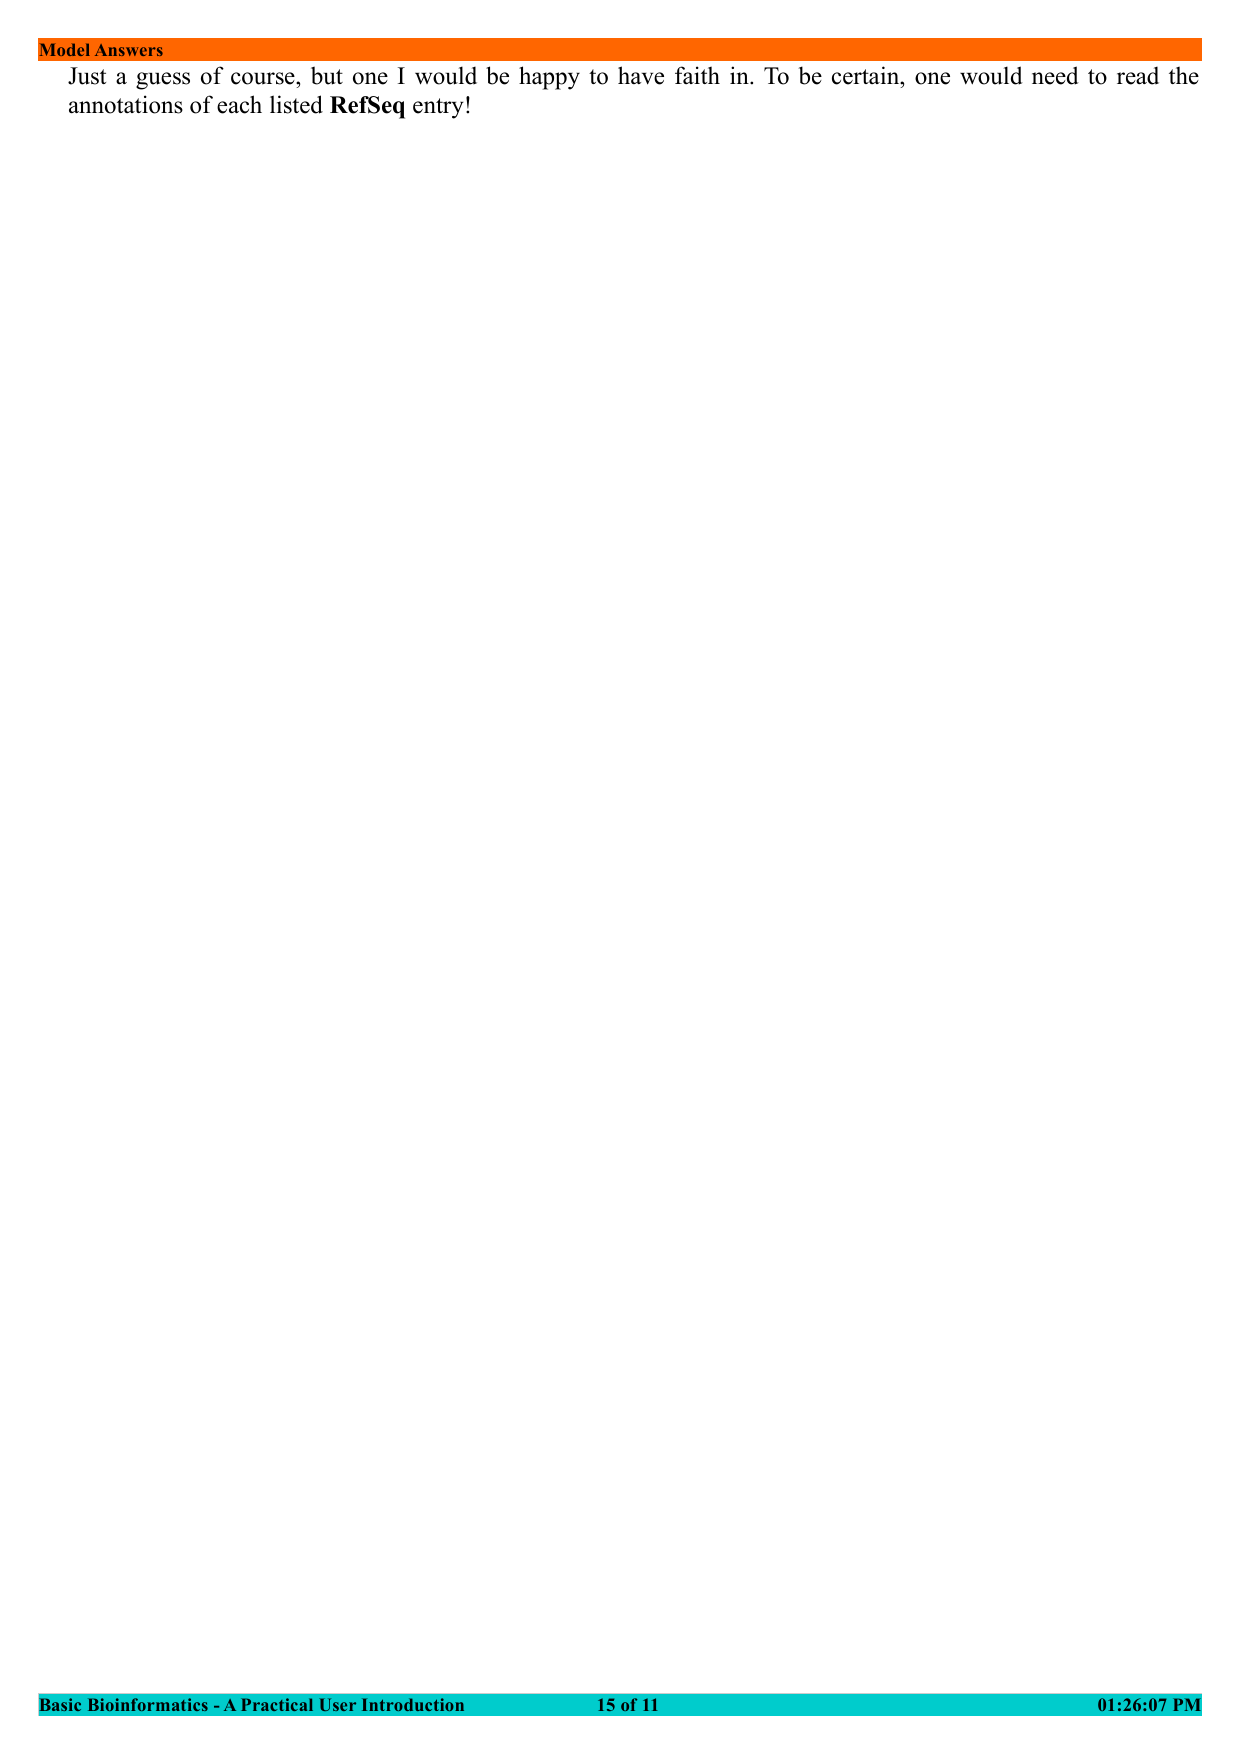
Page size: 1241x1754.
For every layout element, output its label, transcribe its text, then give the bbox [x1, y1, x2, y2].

text Just a guess of course, but one I would be happy to have faith in. To be certain, one would need to read the annotations of each listed RefSeq entry! [68, 61, 1202, 119]
